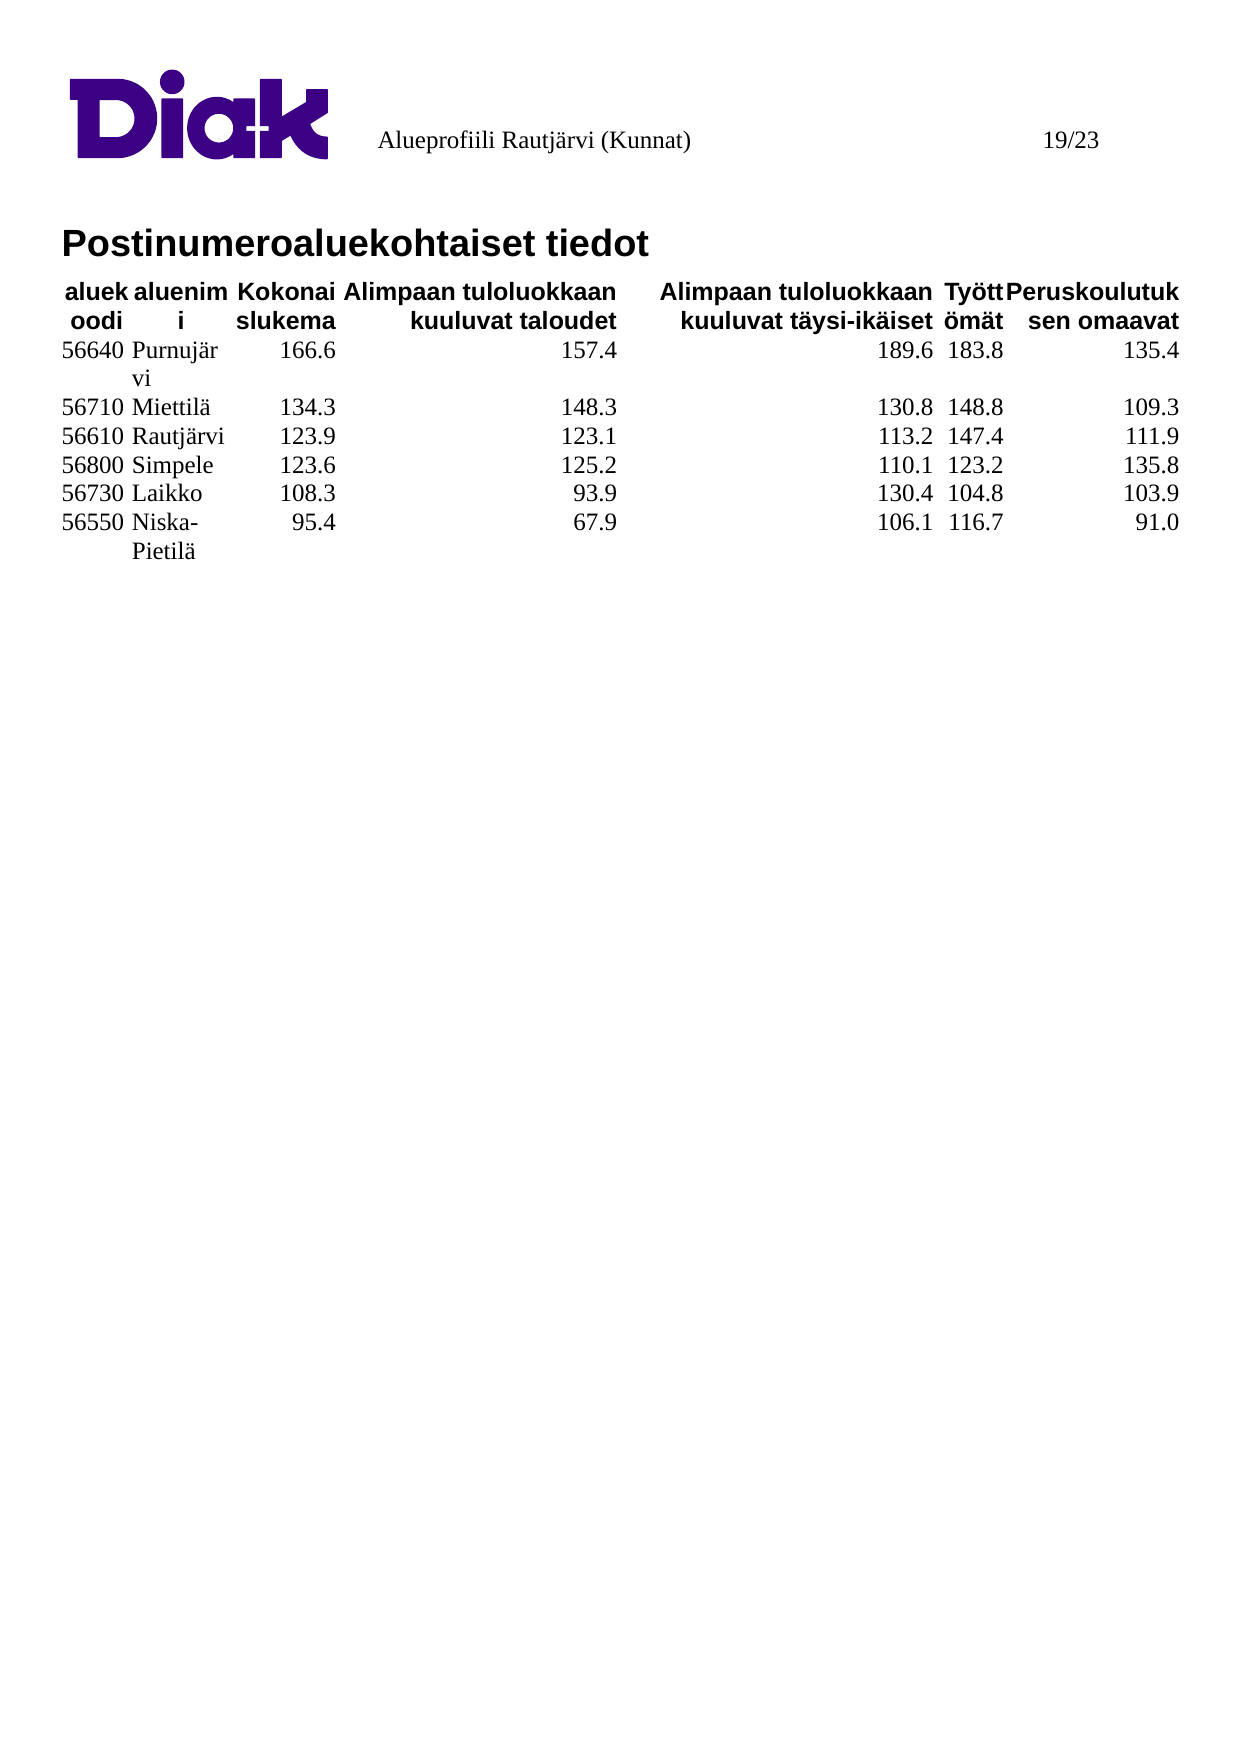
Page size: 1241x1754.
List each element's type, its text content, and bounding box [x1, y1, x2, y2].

table_header Kokonaislukema [230, 277, 336, 335]
table_cell Laikko [132, 479, 230, 507]
table_cell 189.6 [617, 335, 933, 392]
table_cell 104.8 [933, 479, 1003, 507]
table_cell 108.3 [230, 479, 336, 507]
table_cell 106.1 [617, 507, 933, 565]
table_cell 91.0 [1003, 507, 1179, 565]
table_header Alimpaan tuloluokkaan kuuluvat taloudet [336, 277, 617, 335]
table_cell 56610 [61, 421, 132, 450]
table_cell 95.4 [230, 507, 336, 565]
table_cell Purnujärvi [132, 335, 230, 392]
table_cell 134.3 [230, 392, 336, 421]
table_cell 130.8 [617, 392, 933, 421]
table_cell 110.1 [617, 450, 933, 478]
table_cell Rautjärvi [132, 421, 230, 450]
table_cell Simpele [132, 450, 230, 478]
table_cell 157.4 [336, 335, 617, 392]
table_cell 56550 [61, 507, 132, 565]
table_header Työttömät [933, 277, 1003, 335]
table_cell 93.9 [336, 479, 617, 507]
table_cell 56730 [61, 479, 132, 507]
table_cell 56800 [61, 450, 132, 478]
table_cell 123.1 [336, 421, 617, 450]
table_cell 123.9 [230, 421, 336, 450]
table_cell 123.2 [933, 450, 1003, 478]
table_header aluekoodi [61, 277, 132, 335]
table_cell 67.9 [336, 507, 617, 565]
table_cell Miettilä [132, 392, 230, 421]
table_cell Niska-Pietilä [132, 507, 230, 565]
table_cell 135.8 [1003, 450, 1179, 478]
table_cell 183.8 [933, 335, 1003, 392]
table_cell 113.2 [617, 421, 933, 450]
table_cell 148.8 [933, 392, 1003, 421]
table_cell 130.4 [617, 479, 933, 507]
table_cell 56640 [61, 335, 132, 392]
table_cell 147.4 [933, 421, 1003, 450]
subtitle Postinumeroaluekohtaiset tiedot [61, 221, 1179, 265]
table_cell 148.3 [336, 392, 617, 421]
table_cell 125.2 [336, 450, 617, 478]
table_cell 135.4 [1003, 335, 1179, 392]
table_cell 116.7 [933, 507, 1003, 565]
table_cell 111.9 [1003, 421, 1179, 450]
table_cell 103.9 [1003, 479, 1179, 507]
table_cell 56710 [61, 392, 132, 421]
table_header Peruskoulutuksen omaavat [1003, 277, 1179, 335]
table_header aluenimi [132, 277, 230, 335]
table_cell 123.6 [230, 450, 336, 478]
table_header Alimpaan tuloluokkaan kuuluvat täysi-ikäiset [617, 277, 933, 335]
table_cell 166.6 [230, 335, 336, 392]
table_cell 109.3 [1003, 392, 1179, 421]
